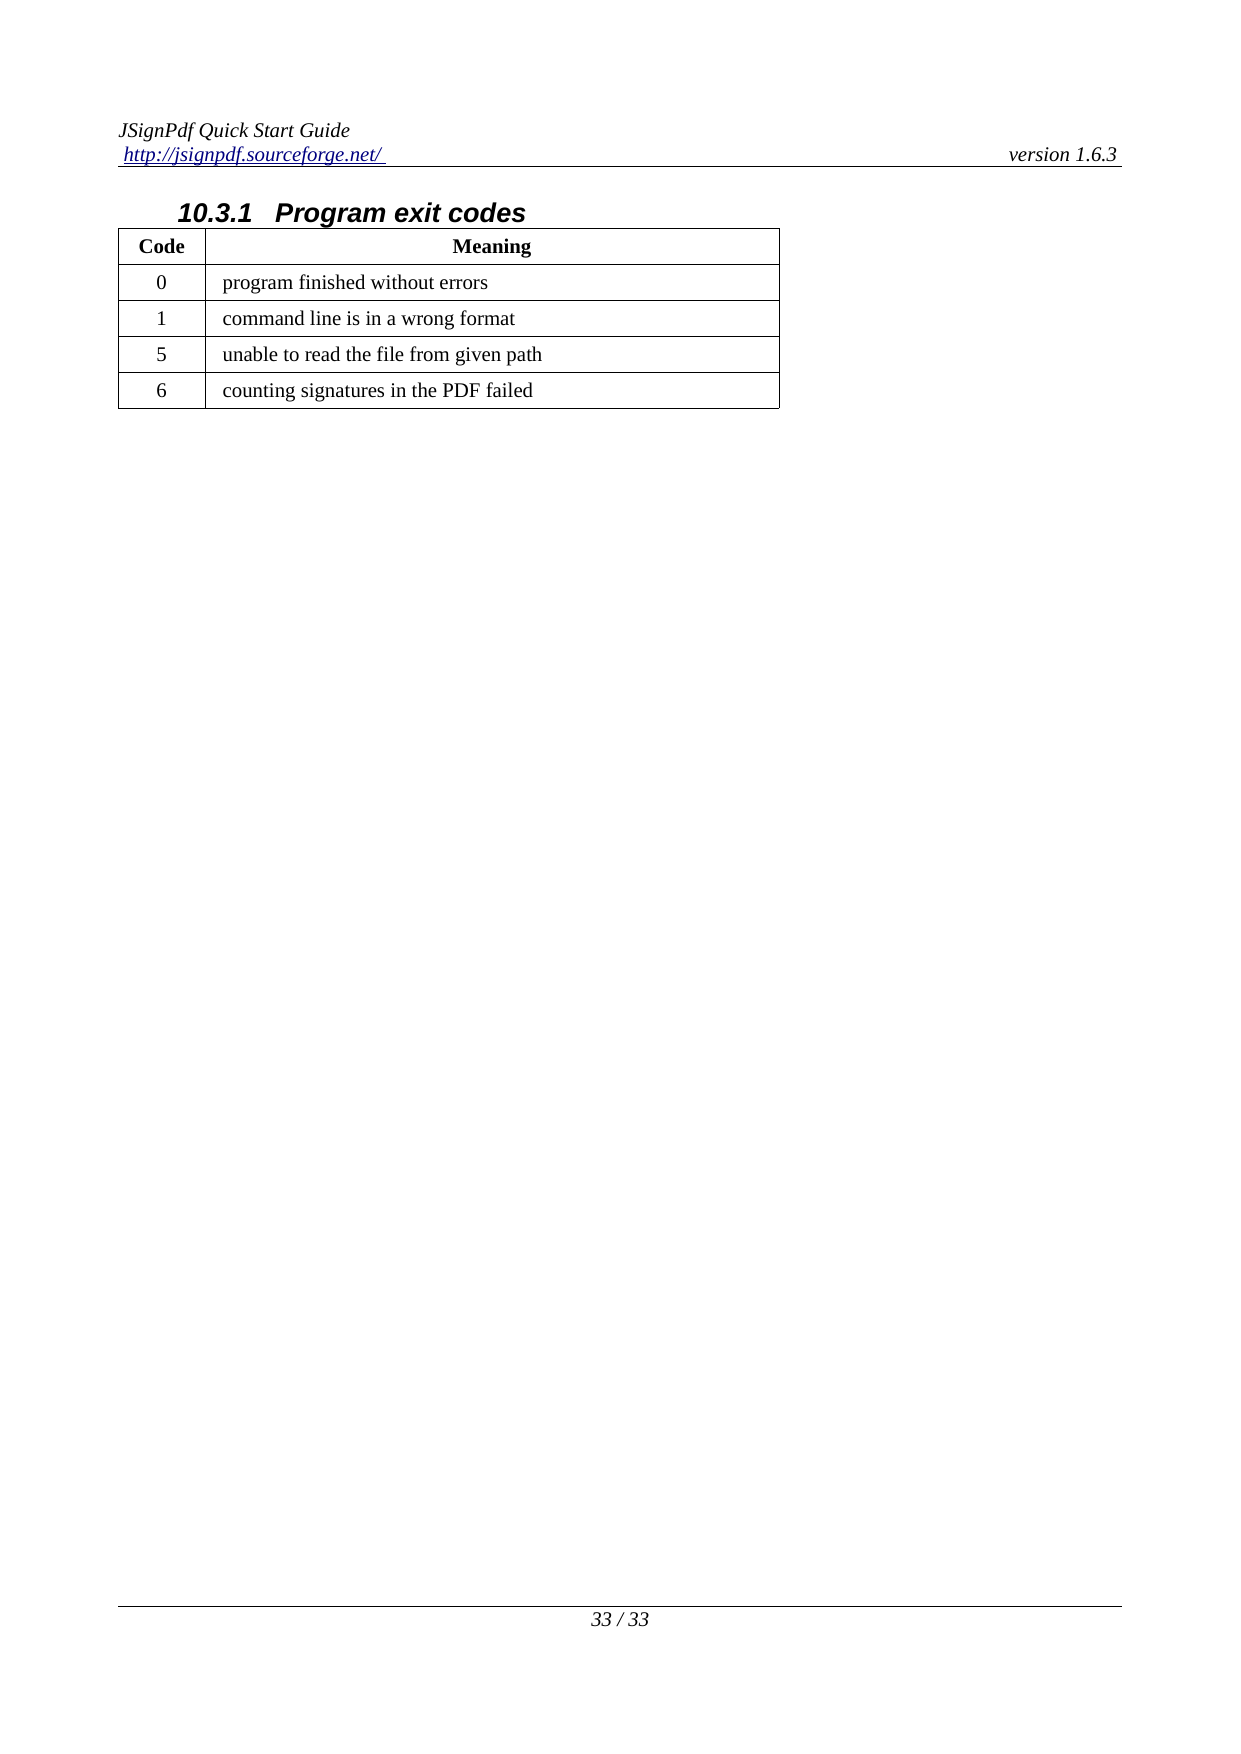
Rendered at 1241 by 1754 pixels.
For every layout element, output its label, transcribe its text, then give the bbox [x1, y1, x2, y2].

table_cell 5 [119, 337, 205, 372]
table_cell program finished without errors [206, 265, 779, 300]
table_header Code [119, 229, 205, 264]
subtitle Program exit codes [177, 197, 1122, 228]
table_cell 6 [119, 373, 205, 408]
table_cell 1 [119, 301, 205, 336]
table_cell unable to read the file from given path [206, 337, 779, 372]
table_header Meaning [206, 229, 779, 264]
table_cell 0 [119, 265, 205, 300]
table_cell command line is in a wrong format [206, 301, 779, 336]
table_cell counting signatures in the PDF failed [206, 373, 779, 408]
